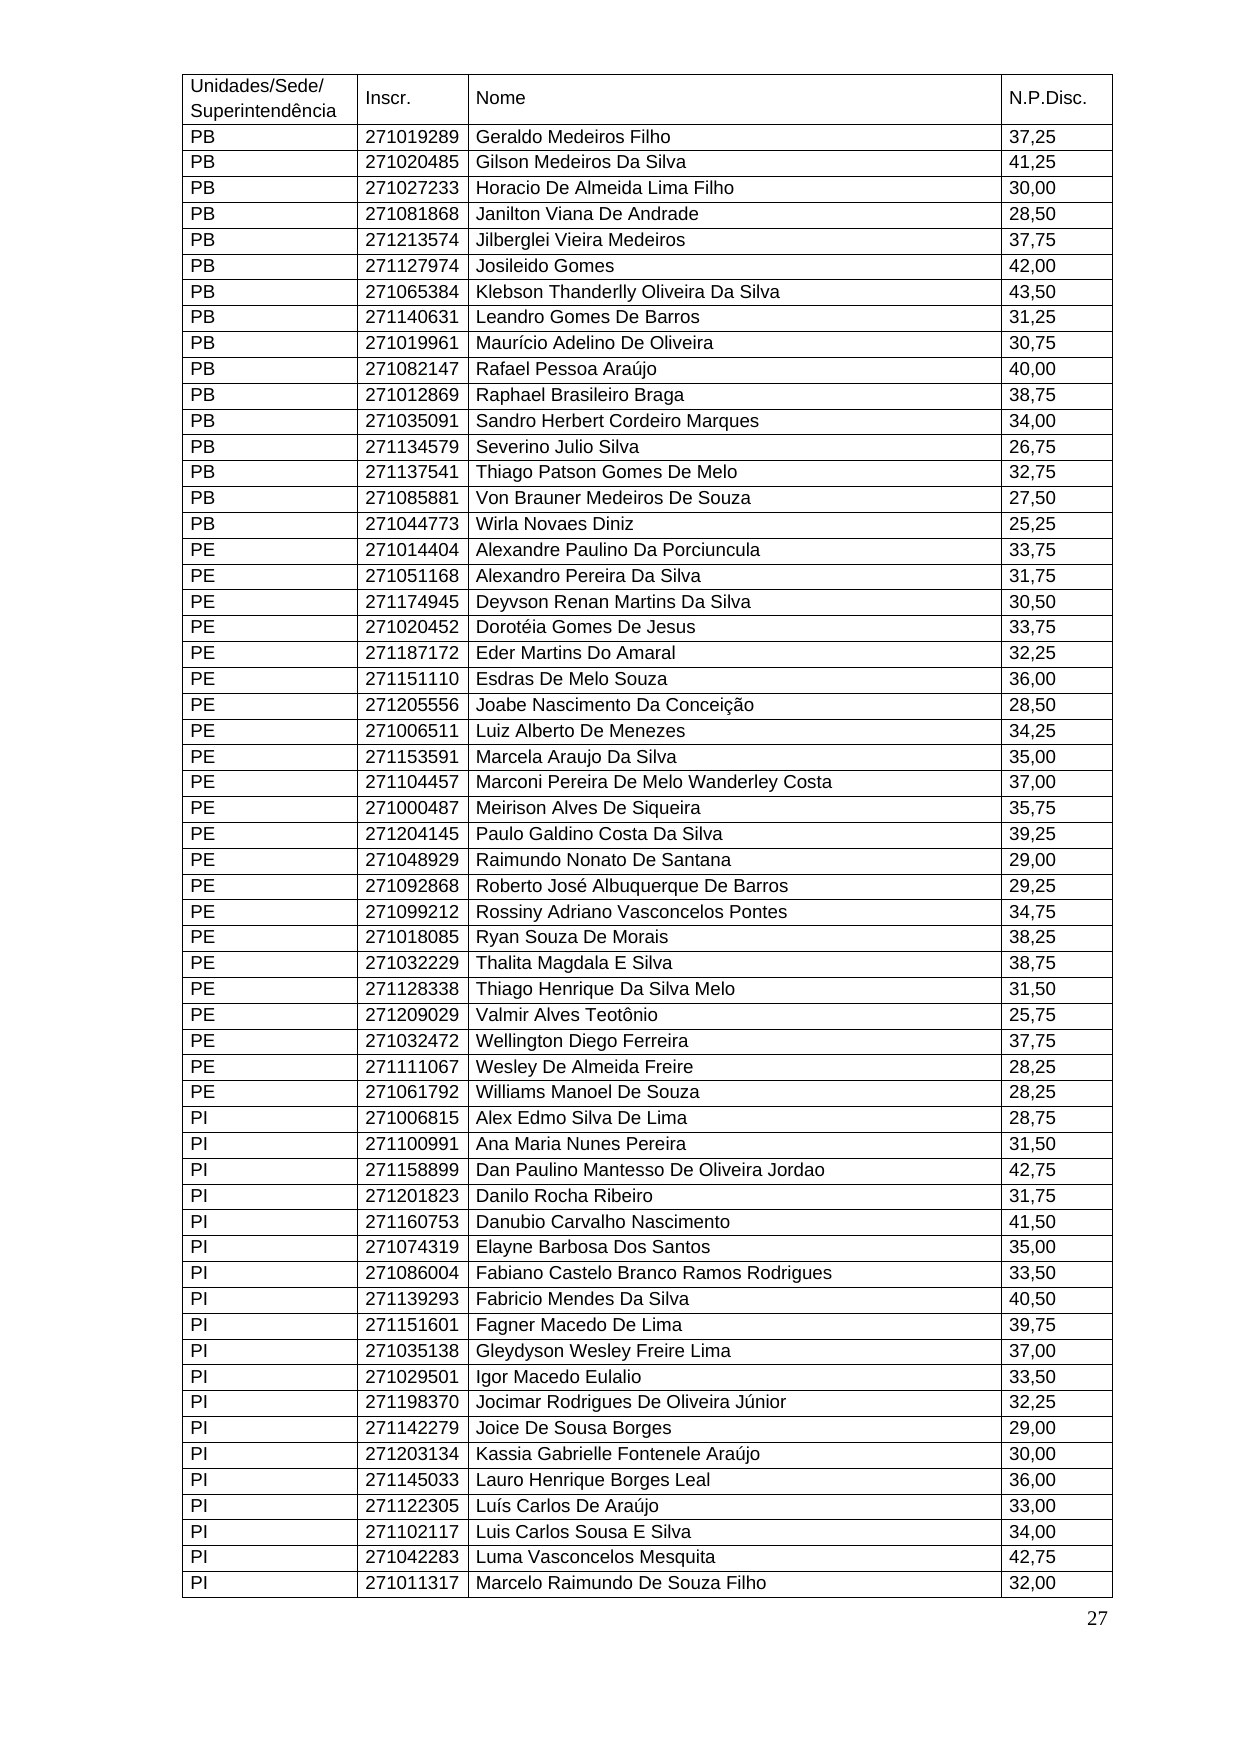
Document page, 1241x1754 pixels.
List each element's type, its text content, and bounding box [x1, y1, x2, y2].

table_cell 31,50 [1002, 978, 1112, 1003]
table_cell Valmir Alves Teotônio [469, 1004, 1001, 1028]
table_cell Wirla Novaes Diniz [469, 513, 1001, 538]
table_cell Gilson Medeiros Da Silva [469, 151, 1001, 176]
table_cell 271213574 [358, 229, 468, 253]
table_cell Von Brauner Medeiros De Souza [469, 487, 1001, 512]
table_cell 39,25 [1002, 823, 1112, 848]
table_cell Lauro Henrique Borges Leal [469, 1469, 1001, 1493]
table_cell 271020452 [358, 616, 468, 641]
table_cell Leandro Gomes De Barros [469, 306, 1001, 331]
table_cell 271140631 [358, 306, 468, 331]
table_cell PI [183, 1210, 357, 1235]
table_cell PE [183, 642, 357, 667]
table_cell 271085881 [358, 487, 468, 512]
table_cell PE [183, 1081, 357, 1106]
table_cell 271201823 [358, 1185, 468, 1209]
table_cell Wesley De Almeida Freire [469, 1055, 1001, 1080]
table_cell PB [183, 255, 357, 279]
table_cell 271139293 [358, 1288, 468, 1313]
table_cell Esdras De Melo Souza [469, 668, 1001, 693]
table_cell Rafael Pessoa Araújo [469, 358, 1001, 383]
table_header Nome [469, 75, 1001, 124]
table_cell 31,25 [1002, 306, 1112, 331]
table_cell 271198370 [358, 1391, 468, 1416]
table_cell PI [183, 1262, 357, 1287]
table_cell 271099212 [358, 900, 468, 925]
table_cell Fagner Macedo De Lima [469, 1314, 1001, 1338]
table_cell 25,25 [1002, 513, 1112, 538]
table_cell 271158899 [358, 1159, 468, 1183]
table_cell 34,00 [1002, 410, 1112, 434]
table_cell Ana Maria Nunes Pereira [469, 1133, 1001, 1158]
table_cell Janilton Viana De Andrade [469, 203, 1001, 228]
table_cell 271006815 [358, 1107, 468, 1132]
table_cell 28,50 [1002, 203, 1112, 228]
table_cell 43,50 [1002, 280, 1112, 305]
table_cell 271082147 [358, 358, 468, 383]
table_cell PE [183, 565, 357, 589]
table_cell Gleydyson Wesley Freire Lima [469, 1340, 1001, 1364]
table_cell 35,00 [1002, 1236, 1112, 1261]
table_cell 271081868 [358, 203, 468, 228]
table_cell 271142279 [358, 1417, 468, 1442]
table_cell 34,25 [1002, 720, 1112, 744]
table_cell 31,50 [1002, 1133, 1112, 1158]
table_cell 38,75 [1002, 384, 1112, 408]
table_cell 271061792 [358, 1081, 468, 1106]
table_cell PE [183, 849, 357, 873]
table_cell Rossiny Adriano Vasconcelos Pontes [469, 900, 1001, 925]
table_cell Elayne Barbosa Dos Santos [469, 1236, 1001, 1261]
table_cell PB [183, 513, 357, 538]
table_cell 37,00 [1002, 1340, 1112, 1364]
table_cell 271012869 [358, 384, 468, 408]
table_cell Luís Carlos De Araújo [469, 1495, 1001, 1519]
table_cell 271048929 [358, 849, 468, 873]
table_cell Ryan Souza De Morais [469, 926, 1001, 951]
table_cell 271100991 [358, 1133, 468, 1158]
table_cell 271104457 [358, 771, 468, 796]
table_cell 271051168 [358, 565, 468, 589]
table_cell PE [183, 590, 357, 615]
table_cell 28,25 [1002, 1055, 1112, 1080]
table_cell PB [183, 306, 357, 331]
table_cell PE [183, 771, 357, 796]
table_cell Paulo Galdino Costa Da Silva [469, 823, 1001, 848]
table_cell 30,00 [1002, 1443, 1112, 1468]
table_cell 28,75 [1002, 1107, 1112, 1132]
table_cell PB [183, 384, 357, 408]
table_cell Danilo Rocha Ribeiro [469, 1185, 1001, 1209]
table_cell Luis Carlos Sousa E Silva [469, 1520, 1001, 1545]
table_cell PB [183, 229, 357, 253]
table_cell 42,75 [1002, 1159, 1112, 1183]
table_cell Joabe Nascimento Da Conceição [469, 694, 1001, 718]
table_cell 36,00 [1002, 1469, 1112, 1493]
table_cell 30,50 [1002, 590, 1112, 615]
table_cell 271174945 [358, 590, 468, 615]
table_cell 32,00 [1002, 1572, 1112, 1597]
table_cell PI [183, 1133, 357, 1158]
table_cell 33,00 [1002, 1495, 1112, 1519]
table_cell 29,25 [1002, 875, 1112, 899]
table_cell Alexandre Paulino Da Porciuncula [469, 539, 1001, 563]
table_cell PE [183, 952, 357, 977]
table_cell Williams Manoel De Souza [469, 1081, 1001, 1106]
table_cell 271011317 [358, 1572, 468, 1597]
table_cell 33,50 [1002, 1365, 1112, 1390]
table_cell 37,25 [1002, 125, 1112, 150]
table_cell 271032472 [358, 1030, 468, 1054]
table_cell 37,75 [1002, 229, 1112, 253]
table_cell PI [183, 1572, 357, 1597]
table_cell 271044773 [358, 513, 468, 538]
table_cell Josileido Gomes [469, 255, 1001, 279]
table_cell Alex Edmo Silva De Lima [469, 1107, 1001, 1132]
table_cell PI [183, 1107, 357, 1132]
table_cell PB [183, 435, 357, 460]
table_cell PI [183, 1185, 357, 1209]
table_cell 28,50 [1002, 694, 1112, 718]
table_cell Klebson Thanderlly Oliveira Da Silva [469, 280, 1001, 305]
table_cell PE [183, 875, 357, 899]
table_cell 271102117 [358, 1520, 468, 1545]
table_cell 271074319 [358, 1236, 468, 1261]
table_cell 271204145 [358, 823, 468, 848]
table_cell 35,75 [1002, 797, 1112, 822]
table_cell PE [183, 797, 357, 822]
table_cell Marconi Pereira De Melo Wanderley Costa [469, 771, 1001, 796]
table_cell Marcela Araujo Da Silva [469, 745, 1001, 770]
table_cell 271187172 [358, 642, 468, 667]
table_cell PI [183, 1236, 357, 1261]
table_cell 38,75 [1002, 952, 1112, 977]
table_cell PI [183, 1340, 357, 1364]
table_cell 42,75 [1002, 1546, 1112, 1571]
table_cell 271019289 [358, 125, 468, 150]
table_cell Marcelo Raimundo De Souza Filho [469, 1572, 1001, 1597]
table_cell PE [183, 1030, 357, 1054]
table_cell Thiago Patson Gomes De Melo [469, 461, 1001, 486]
table_cell PB [183, 151, 357, 176]
table_cell Kassia Gabrielle Fontenele Araújo [469, 1443, 1001, 1468]
table_cell PI [183, 1546, 357, 1571]
table_cell 33,75 [1002, 616, 1112, 641]
table_cell PI [183, 1443, 357, 1468]
table_cell PE [183, 745, 357, 770]
table_cell PB [183, 332, 357, 357]
table_cell 271160753 [358, 1210, 468, 1235]
table_cell 271145033 [358, 1469, 468, 1493]
table_cell Geraldo Medeiros Filho [469, 125, 1001, 150]
table_cell PB [183, 177, 357, 202]
table_cell PB [183, 461, 357, 486]
table_cell PB [183, 280, 357, 305]
table_cell PE [183, 668, 357, 693]
table_cell 41,25 [1002, 151, 1112, 176]
table_cell 271203134 [358, 1443, 468, 1468]
table_cell 31,75 [1002, 565, 1112, 589]
table_cell Dan Paulino Mantesso De Oliveira Jordao [469, 1159, 1001, 1183]
table_cell 271209029 [358, 1004, 468, 1028]
table_cell PE [183, 1055, 357, 1080]
table_cell 32,25 [1002, 1391, 1112, 1416]
table_cell Igor Macedo Eulalio [469, 1365, 1001, 1390]
table_cell PB [183, 358, 357, 383]
table_cell PI [183, 1469, 357, 1493]
table_cell 30,75 [1002, 332, 1112, 357]
table_cell Jilberglei Vieira Medeiros [469, 229, 1001, 253]
table_cell 271127974 [358, 255, 468, 279]
table_cell 271111067 [358, 1055, 468, 1080]
table_cell Fabricio Mendes Da Silva [469, 1288, 1001, 1313]
table_cell 27,50 [1002, 487, 1112, 512]
table_cell 271020485 [358, 151, 468, 176]
table_cell Maurício Adelino De Oliveira [469, 332, 1001, 357]
table_cell 271153591 [358, 745, 468, 770]
table_cell PI [183, 1288, 357, 1313]
table_cell 271137541 [358, 461, 468, 486]
table_cell 37,75 [1002, 1030, 1112, 1054]
table_cell 37,00 [1002, 771, 1112, 796]
table_cell Wellington Diego Ferreira [469, 1030, 1001, 1054]
table_cell Jocimar Rodrigues De Oliveira Júnior [469, 1391, 1001, 1416]
table_cell PI [183, 1417, 357, 1442]
table_cell 271035091 [358, 410, 468, 434]
table_cell 271092868 [358, 875, 468, 899]
table_cell Horacio De Almeida Lima Filho [469, 177, 1001, 202]
table_cell 271065384 [358, 280, 468, 305]
table_cell 33,75 [1002, 539, 1112, 563]
table_cell Meirison Alves De Siqueira [469, 797, 1001, 822]
table_cell Luiz Alberto De Menezes [469, 720, 1001, 744]
table_cell 32,75 [1002, 461, 1112, 486]
table_cell PI [183, 1365, 357, 1390]
table_cell PB [183, 203, 357, 228]
table_cell 271205556 [358, 694, 468, 718]
table_cell Danubio Carvalho Nascimento [469, 1210, 1001, 1235]
table_cell PI [183, 1520, 357, 1545]
table_cell 40,00 [1002, 358, 1112, 383]
table_cell 271086004 [358, 1262, 468, 1287]
table_cell 40,50 [1002, 1288, 1112, 1313]
table_cell 271006511 [358, 720, 468, 744]
table_cell PE [183, 926, 357, 951]
table_cell 38,25 [1002, 926, 1112, 951]
table_cell 271014404 [358, 539, 468, 563]
table_cell PI [183, 1495, 357, 1519]
table_cell 29,00 [1002, 849, 1112, 873]
table_cell Joice De Sousa Borges [469, 1417, 1001, 1442]
table_cell 271019961 [358, 332, 468, 357]
table_cell 271134579 [358, 435, 468, 460]
table_cell PI [183, 1391, 357, 1416]
table_cell 29,00 [1002, 1417, 1112, 1442]
table_cell Luma Vasconcelos Mesquita [469, 1546, 1001, 1571]
table_cell PE [183, 978, 357, 1003]
table_cell 271122305 [358, 1495, 468, 1519]
table_cell 39,75 [1002, 1314, 1112, 1338]
table_cell PB [183, 410, 357, 434]
table_cell 271032229 [358, 952, 468, 977]
table_cell PI [183, 1314, 357, 1338]
table_cell 42,00 [1002, 255, 1112, 279]
table_cell 271000487 [358, 797, 468, 822]
table_cell 31,75 [1002, 1185, 1112, 1209]
table_cell 25,75 [1002, 1004, 1112, 1028]
table_header Inscr. [358, 75, 468, 124]
table_cell 271035138 [358, 1340, 468, 1364]
table_cell 271151601 [358, 1314, 468, 1338]
table_cell PB [183, 125, 357, 150]
table_cell 33,50 [1002, 1262, 1112, 1287]
table_cell 271029501 [358, 1365, 468, 1390]
table_cell 271018085 [358, 926, 468, 951]
table_cell Eder Martins Do Amaral [469, 642, 1001, 667]
table_cell Sandro Herbert Cordeiro Marques [469, 410, 1001, 434]
table_cell 41,50 [1002, 1210, 1112, 1235]
table_cell 34,75 [1002, 900, 1112, 925]
table_cell PB [183, 487, 357, 512]
table_cell Raphael Brasileiro Braga [469, 384, 1001, 408]
table_header N.P.Disc. [1002, 75, 1112, 124]
table_cell PE [183, 823, 357, 848]
table_cell 35,00 [1002, 745, 1112, 770]
table_cell PE [183, 616, 357, 641]
table_cell 271128338 [358, 978, 468, 1003]
table_cell 36,00 [1002, 668, 1112, 693]
table_cell Roberto José Albuquerque De Barros [469, 875, 1001, 899]
table_cell Raimundo Nonato De Santana [469, 849, 1001, 873]
table_cell PE [183, 1004, 357, 1028]
table_cell 26,75 [1002, 435, 1112, 460]
table_cell Severino Julio Silva [469, 435, 1001, 460]
table_cell 271151110 [358, 668, 468, 693]
table_cell Dorotéia Gomes De Jesus [469, 616, 1001, 641]
table_cell 271042283 [358, 1546, 468, 1571]
table_cell PE [183, 720, 357, 744]
table_cell 30,00 [1002, 177, 1112, 202]
table_cell PE [183, 900, 357, 925]
table_cell PE [183, 694, 357, 718]
table_cell Alexandro Pereira Da Silva [469, 565, 1001, 589]
table_cell 34,00 [1002, 1520, 1112, 1545]
table_cell PE [183, 539, 357, 563]
table_cell Thiago Henrique Da Silva Melo [469, 978, 1001, 1003]
table_cell 271027233 [358, 177, 468, 202]
table_cell PI [183, 1159, 357, 1183]
table_cell 28,25 [1002, 1081, 1112, 1106]
table_cell 32,25 [1002, 642, 1112, 667]
table_header Unidades/Sede/ Superintendência [183, 75, 357, 124]
table_cell Thalita Magdala E Silva [469, 952, 1001, 977]
table_cell Fabiano Castelo Branco Ramos Rodrigues [469, 1262, 1001, 1287]
table_cell Deyvson Renan Martins Da Silva [469, 590, 1001, 615]
